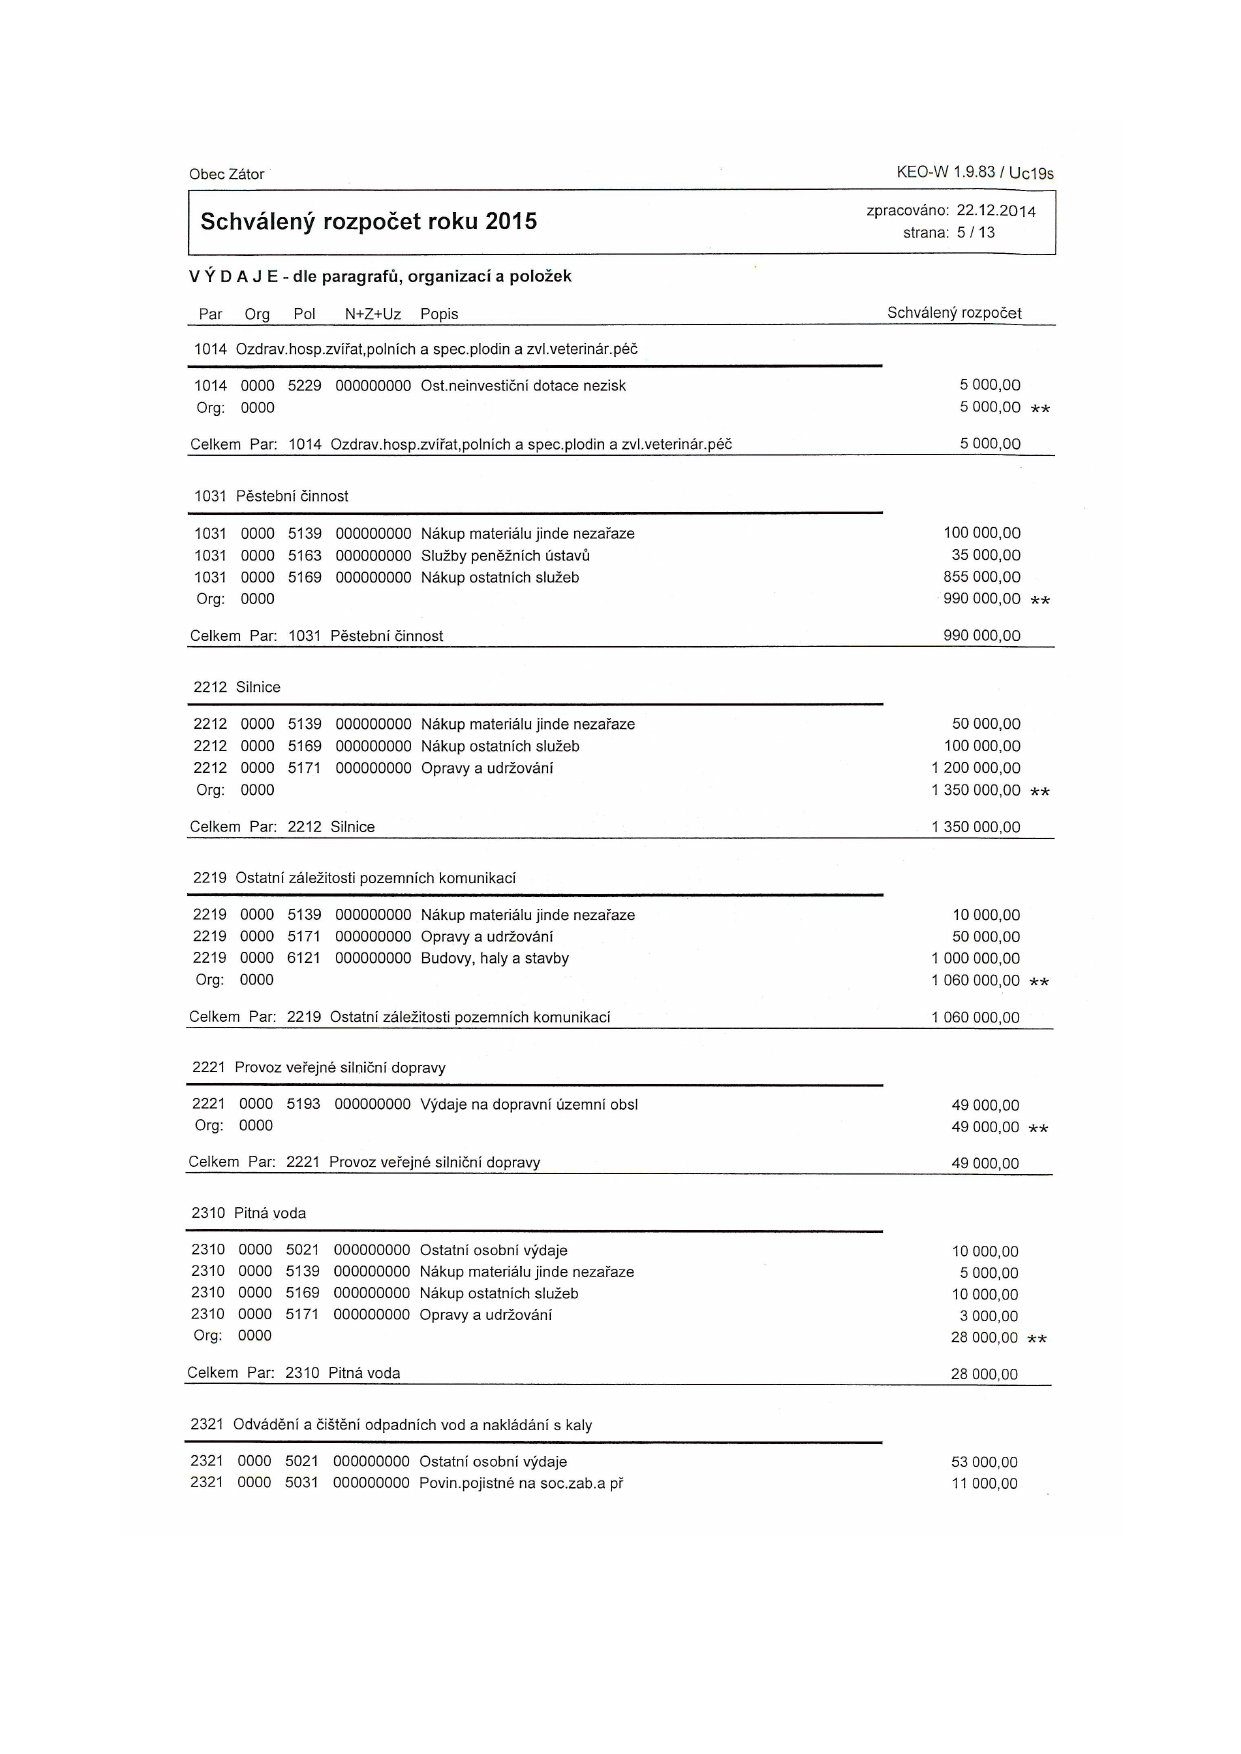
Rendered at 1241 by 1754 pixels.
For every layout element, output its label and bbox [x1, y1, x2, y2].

picture [118, 118, 1123, 1538]
